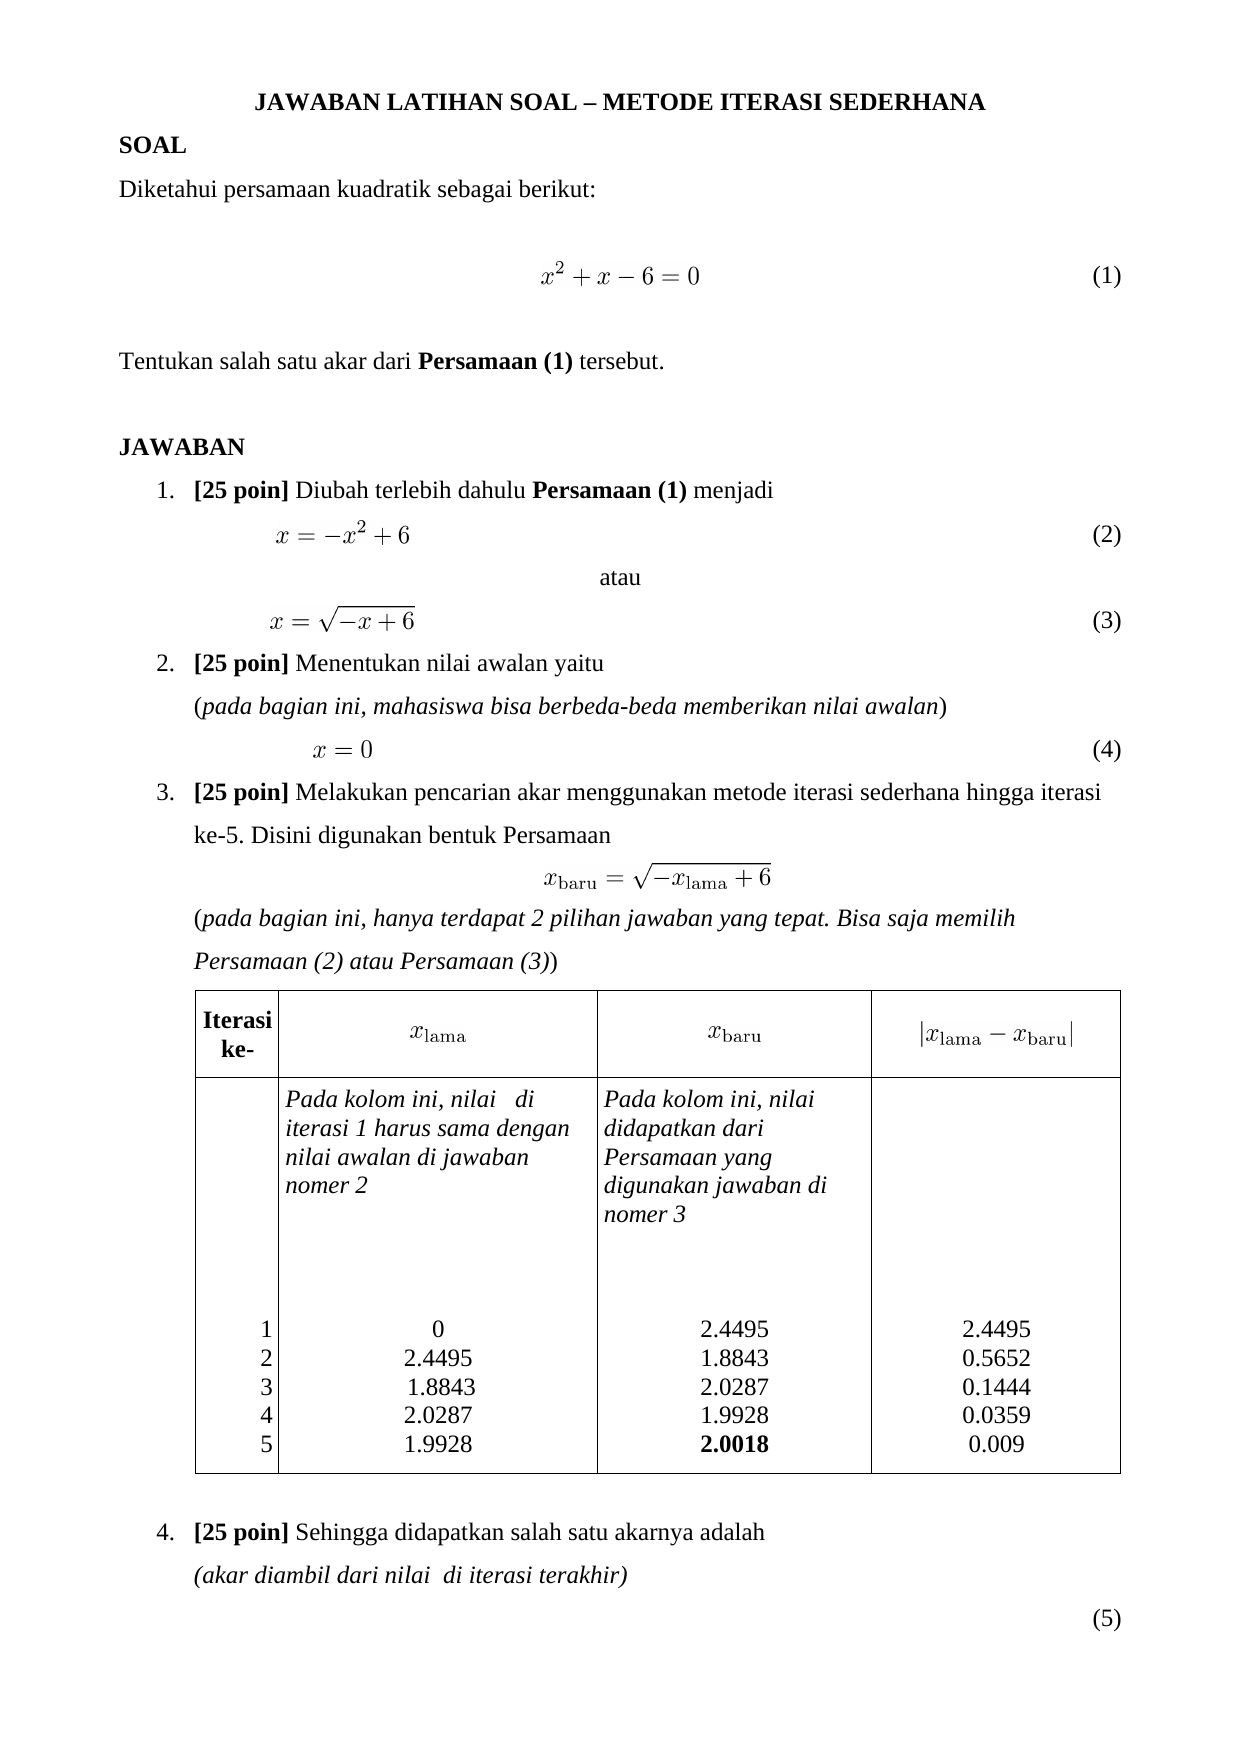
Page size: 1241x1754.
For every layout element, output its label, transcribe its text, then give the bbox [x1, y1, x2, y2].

table_header Iterasi ke- [196, 991, 278, 1077]
text Tentukan salah satu akar dari Persamaan (1) tersebut. [119, 346, 1121, 375]
list (pada bagian ini, hanya terdapat 2 pilihan jawaban yang tepat. Bisa saja memilih Persamaan (2) atau Persamaan (3)) [156, 903, 1121, 975]
text Diketahui persamaan kuadratik sebagai berikut: [119, 174, 1121, 202]
table_header [279, 991, 597, 1077]
text (1) [119, 260, 1121, 289]
table_cell 2.4495 0.5652 0.1444 0.0359 0.009 [872, 1078, 1120, 1473]
text atau [119, 562, 1121, 591]
picture [276, 520, 409, 545]
picture [410, 1026, 466, 1042]
picture [541, 261, 699, 286]
text (4) [119, 734, 1121, 763]
list (pada bagian ini, mahasiswa bisa berbeda-beda memberikan nilai awalan) [156, 691, 1121, 720]
table_cell Pada kolom ini, nilai di iterasi 1 harus sama dengan nilai awalan di jawaban nomer 2 0 2.4495 1.8843 2.0287 1.9928 [279, 1078, 597, 1473]
list [25 poin] Melakukan pencarian akar menggunakan metode iterasi sederhana hingga iterasi ke-5. Disini digunakan bentuk Persamaan [156, 777, 1121, 849]
table_cell Pada kolom ini, nilai didapatkan dari Persamaan yang digunakan jawaban di nomer 3 2.4495 1.8843 2.0287 1.9928 2.0018 [598, 1078, 871, 1473]
list [25 poin] Sehingga didapatkan salah satu akarnya adalah [156, 1517, 1121, 1546]
text SOAL [119, 131, 1121, 159]
picture [921, 1021, 1072, 1047]
text (5) [119, 1603, 1121, 1632]
text (3) [119, 605, 1121, 634]
list [25 poin] Menentukan nilai awalan yaitu [156, 648, 1121, 677]
text (2) [119, 519, 1121, 547]
text JAWABAN LATIHAN SOAL – METODE ITERASI SEDERHANA [119, 87, 1121, 116]
picture [708, 1026, 761, 1042]
picture [270, 606, 415, 632]
text JAWABAN [119, 432, 1121, 461]
table_header [872, 991, 1120, 1077]
picture [544, 863, 771, 889]
picture [313, 740, 372, 758]
table_cell 1 2 3 4 5 [196, 1078, 278, 1473]
list [25 poin] Diubah terlebih dahulu Persamaan (1) menjadi [156, 476, 1121, 504]
list (akar diambil dari nilai di iterasi terakhir) [156, 1560, 1121, 1589]
table_header [598, 991, 871, 1077]
